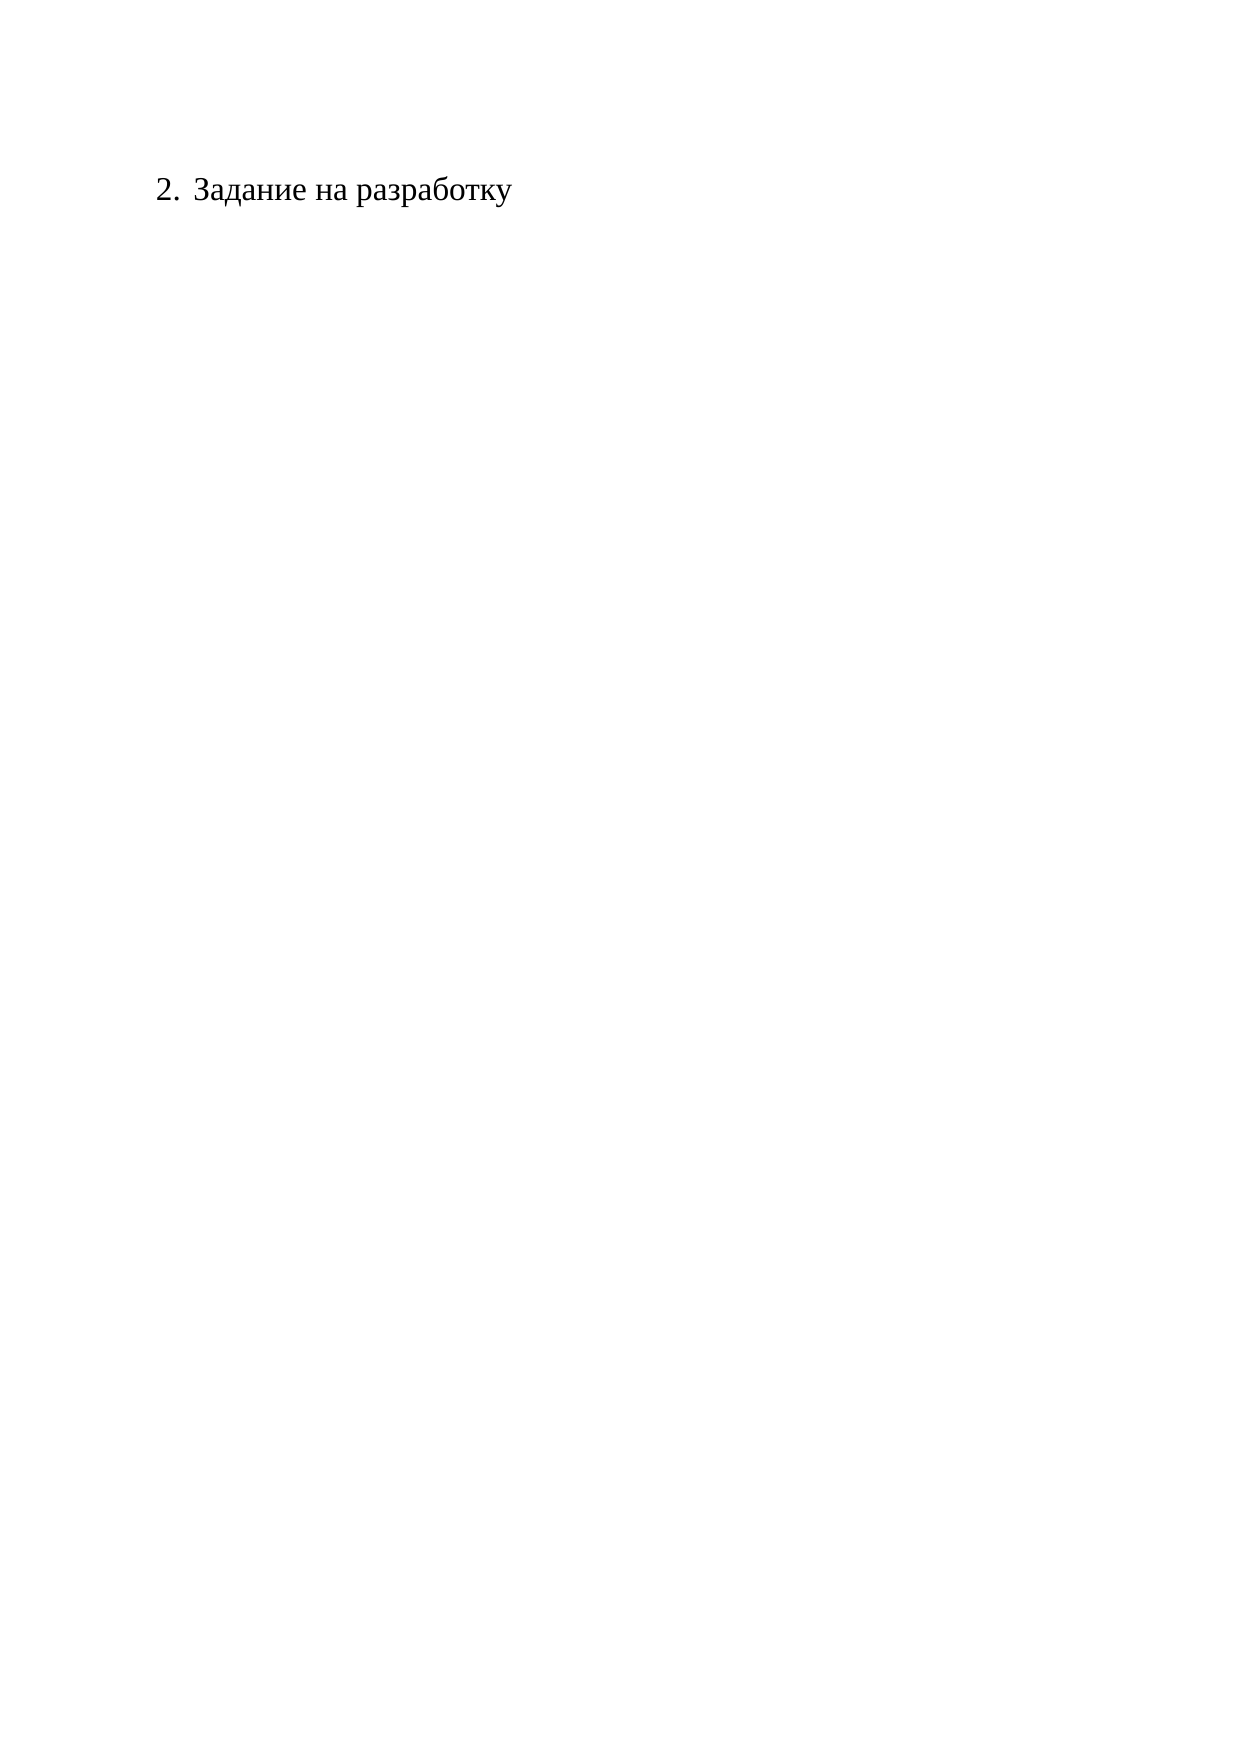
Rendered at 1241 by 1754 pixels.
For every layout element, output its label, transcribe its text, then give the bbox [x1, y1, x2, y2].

list Задание на разработку [156, 169, 1122, 207]
